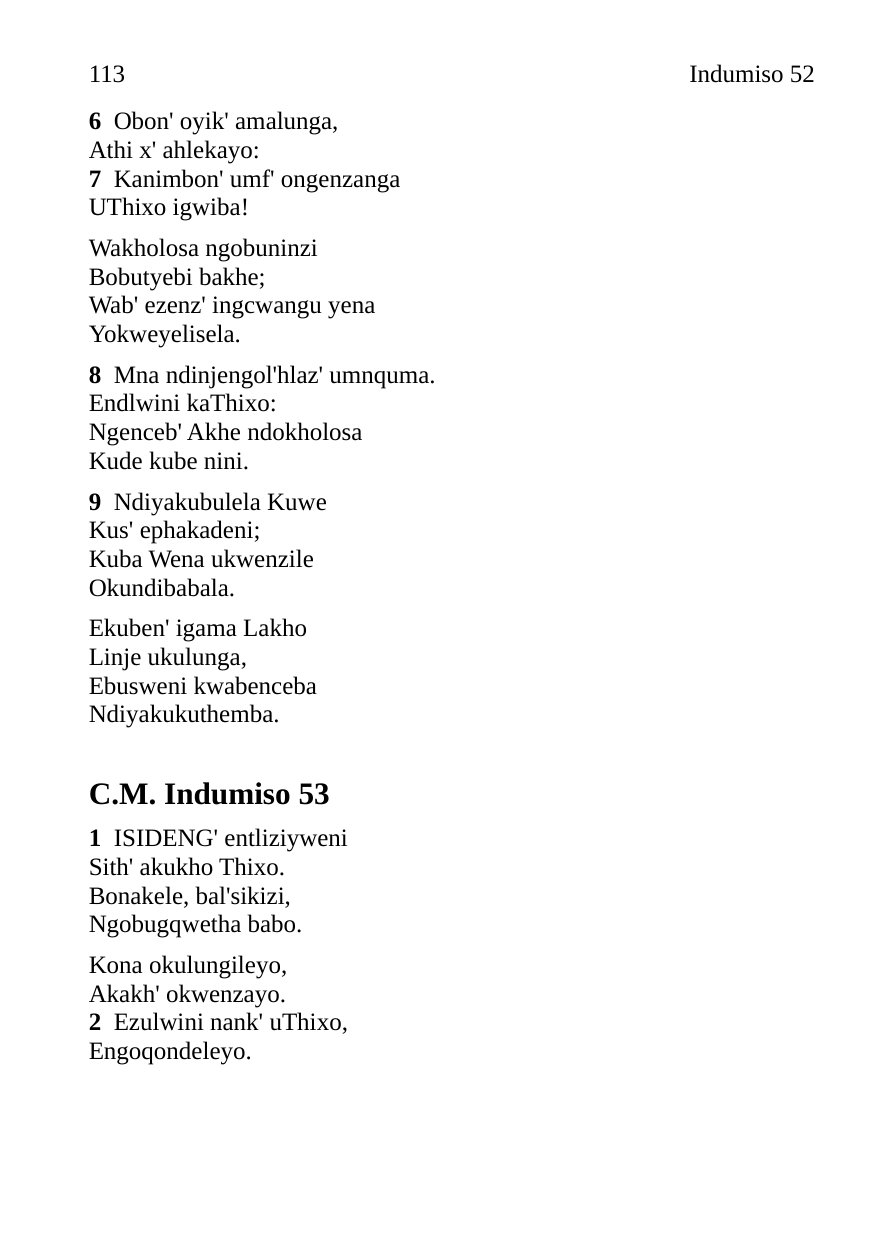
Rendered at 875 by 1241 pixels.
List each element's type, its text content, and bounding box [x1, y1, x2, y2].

text 9 Ndiyakubulela Kuwe [88, 487, 815, 515]
text Kude kube nini. [88, 446, 815, 475]
text Ekuben' igama Lakho [88, 613, 815, 642]
text Kona okulungileyo, [88, 950, 815, 979]
text Bobutyebi bakhe; [88, 262, 815, 291]
text Ndiyakukuthemba. [88, 699, 815, 728]
text C.M. Indumiso 53 [88, 776, 815, 811]
text 2 Ezulwini nank' uThixo, [88, 1007, 815, 1036]
text Linje ukulunga, [88, 642, 815, 671]
text Ebusweni kwabenceba [88, 671, 815, 699]
text UThixo igwiba! [88, 192, 815, 221]
text 6 Obon' oyik' amalunga, [88, 106, 815, 135]
text 1 ISIDENG' entliziyweni [88, 823, 815, 852]
text Akakh' okwenzayo. [88, 979, 815, 1007]
text 8 Mna ndinjengol'hlaz' umnquma. [88, 360, 815, 388]
text Yokweyelisela. [88, 319, 815, 348]
text Engoqondeleyo. [88, 1036, 815, 1065]
text Sith' akukho Thixo. [88, 852, 815, 881]
text Wab' ezenz' ingcwangu yena [88, 291, 815, 319]
text Ngenceb' Akhe ndokholosa [88, 417, 815, 446]
text 7 Kanimbon' umf' ongenzanga [88, 164, 815, 192]
text Athi x' ahlekayo: [88, 135, 815, 164]
text Ngobugqwetha babo. [88, 909, 815, 938]
text Endlwini kaThixo: [88, 388, 815, 417]
text Kuba Wena ukwenzile [88, 544, 815, 573]
text Okundibabala. [88, 573, 815, 602]
text Wakholosa ngobuninzi [88, 233, 815, 262]
text Bonakele, bal'sikizi, [88, 881, 815, 909]
text Kus' ephakadeni; [88, 515, 815, 544]
